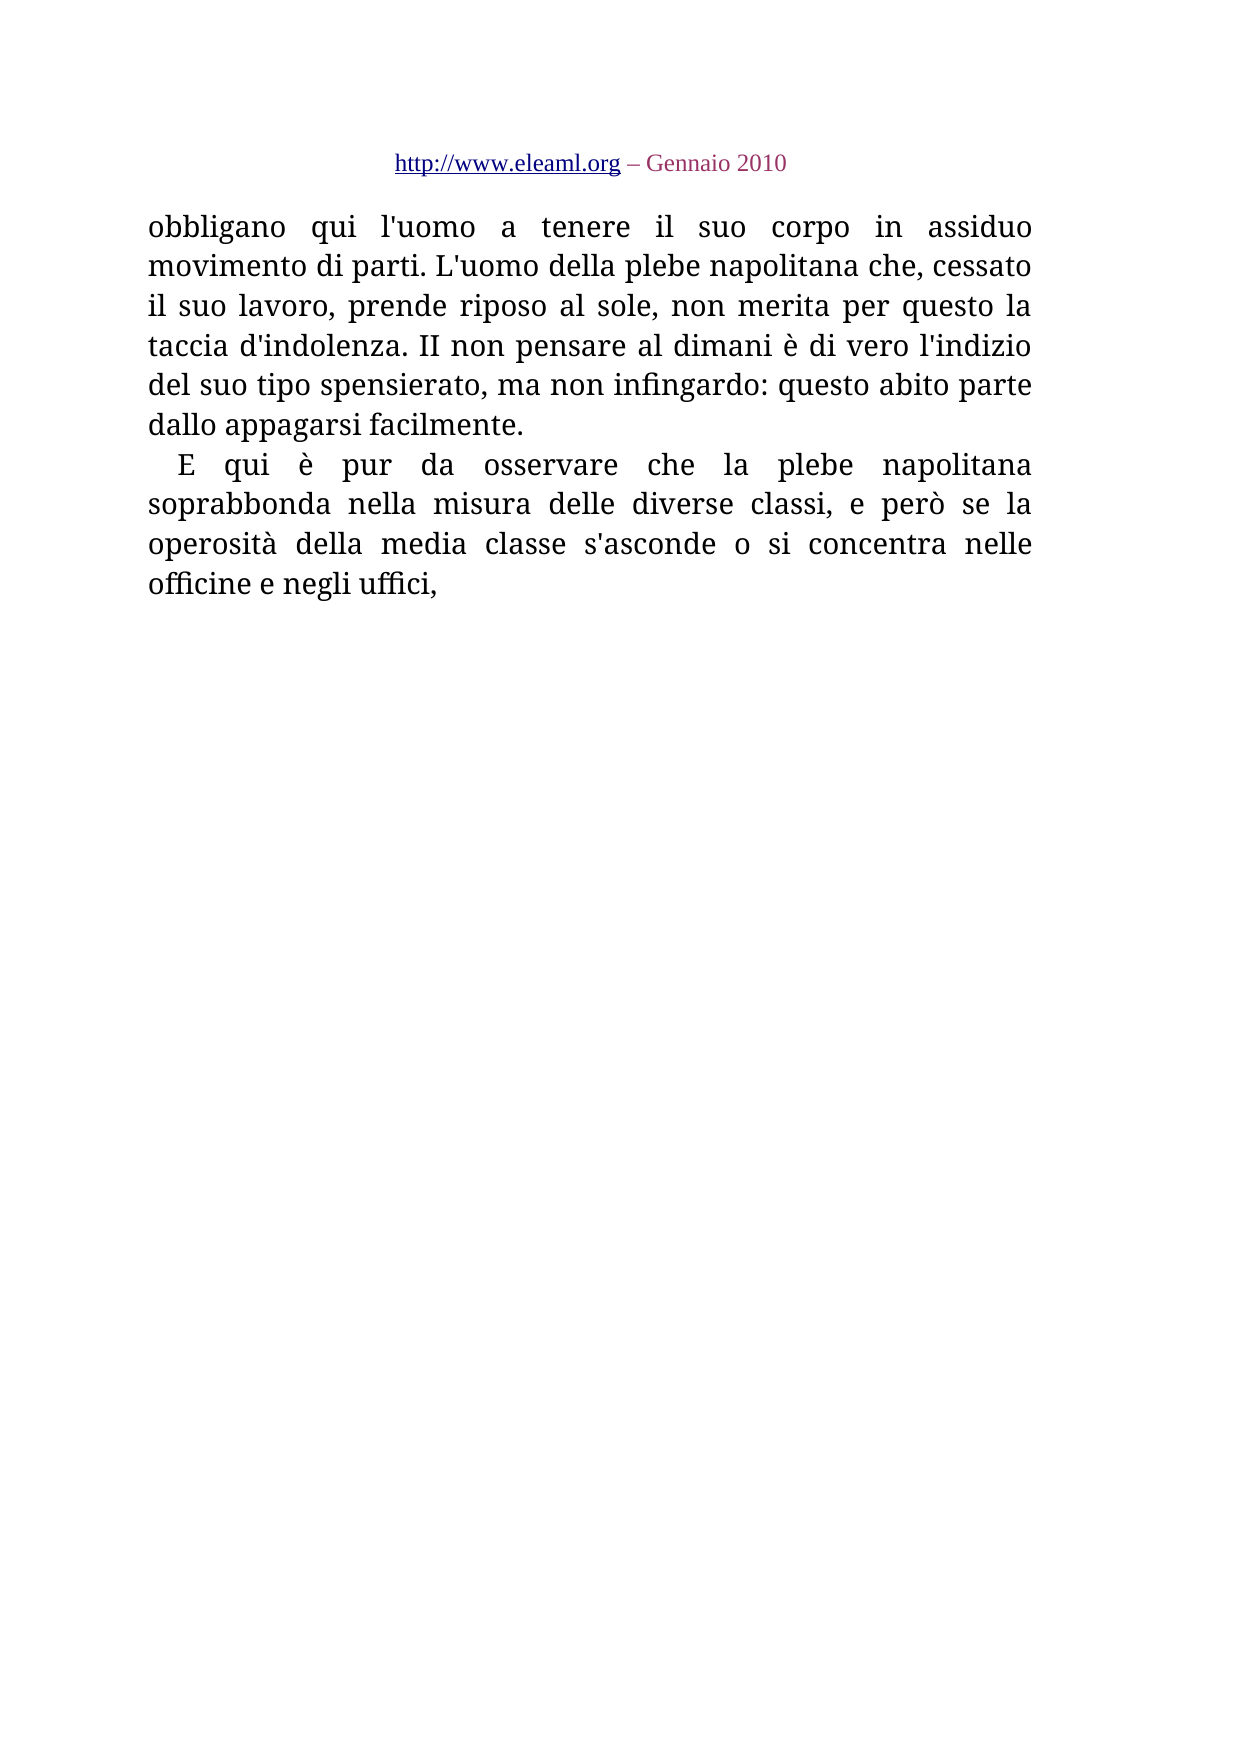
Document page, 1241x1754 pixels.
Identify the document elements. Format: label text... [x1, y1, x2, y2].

text E qui è pur da osservare che la plebe napolitana soprabbonda nella misura delle diverse classi, e però se la operosità della media classe s'asconde o si concentra nelle officine e negli uffici, [148, 444, 1033, 603]
text obbligano qui l'uomo a tenere il suo corpo in assiduo movimento di parti. L'uomo della plebe napolitana che, cessato il suo lavoro, prende riposo al sole, non merita per questo la taccia d'indolenza. II non pensare al dimani è di vero l'indizio del suo tipo spensierato, ma non infingardo: questo abito parte dallo appagarsi facilmente. [148, 206, 1033, 444]
